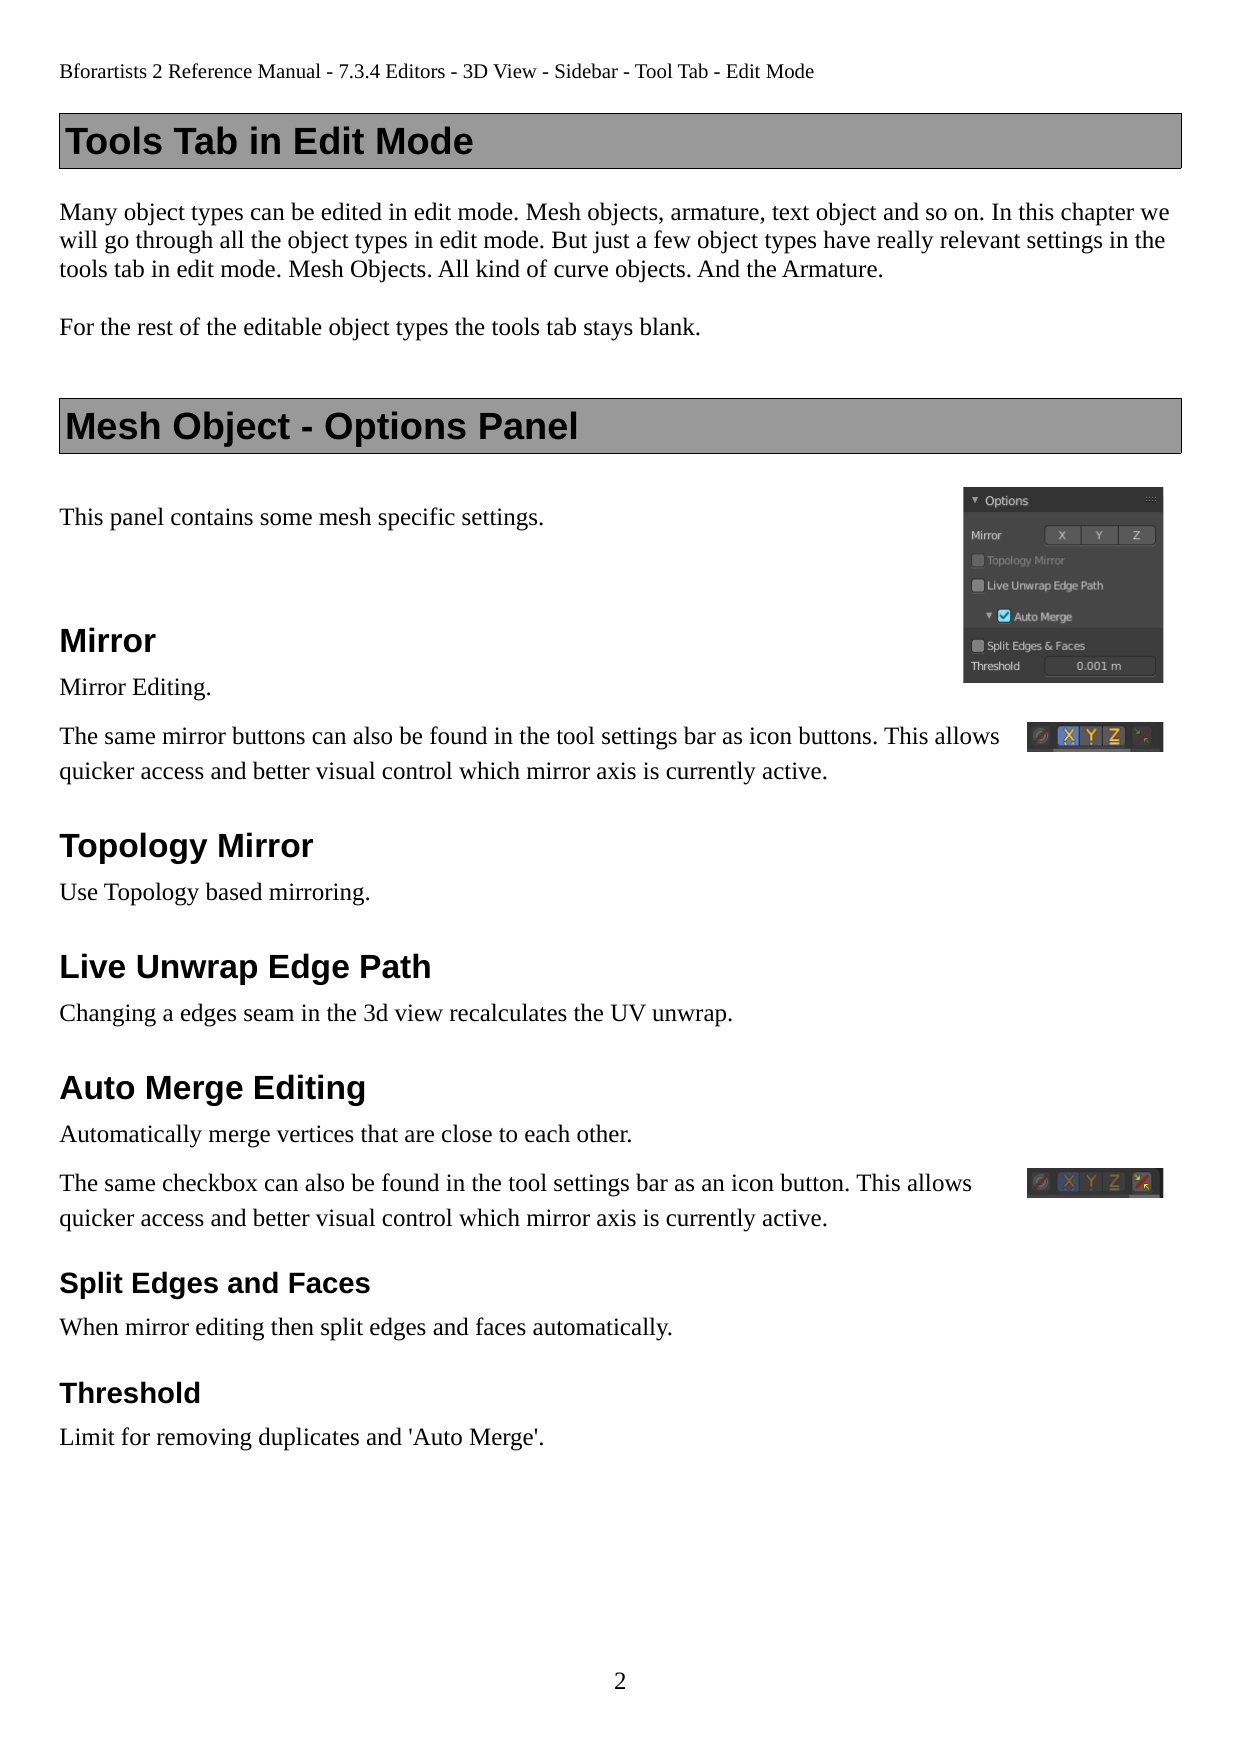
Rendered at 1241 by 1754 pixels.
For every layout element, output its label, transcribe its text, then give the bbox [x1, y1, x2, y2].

text Automatically merge vertices that are close to each other. [59, 1119, 1181, 1148]
text This panel contains some mesh specific settings. [59, 502, 963, 531]
text Mirror Editing. [59, 672, 1181, 701]
text The same checkbox can also be found in the tool settings bar as an icon button. This allows quicker access and better visual control which mirror axis is currently active. [59, 1168, 1181, 1231]
text When mirror editing then split edges and faces automatically. [59, 1312, 1181, 1341]
picture [963, 487, 1164, 683]
picture [1027, 722, 1164, 752]
subtitle Topology Mirror [59, 826, 1181, 864]
text For the rest of the editable object types the tools tab stays blank. [59, 312, 1181, 340]
text Changing a edges seam in the 3d view recalculates the UV unwrap. [59, 998, 1181, 1027]
picture [1027, 1168, 1164, 1198]
subtitle [1164, 621, 1181, 660]
text The same mirror buttons can also be found in the tool settings bar as icon buttons. This allows quicker access and better visual control which mirror axis is currently active. [59, 721, 1181, 785]
text Many object types can be edited in edit mode. Mesh objects, armature, text object and so on. In this chapter we will go through all the object types in edit mode. But just a few object types have really relevant settings in the tools tab in edit mode. Mesh Objects. All kind of curve objects. And the Armature. [59, 197, 1181, 283]
text Use Topology based mirroring. [59, 877, 1181, 906]
subtitle Mirror [59, 621, 963, 660]
subtitle Threshold [59, 1376, 1181, 1410]
text Limit for removing duplicates and 'Auto Merge'. [59, 1422, 1181, 1451]
table_header Tools Tab in Edit Mode [60, 114, 1181, 168]
table_header Mesh Object - Options Panel [60, 399, 1181, 453]
subtitle Live Unwrap Edge Path [59, 947, 1181, 986]
subtitle Auto Merge Editing [59, 1068, 1181, 1107]
subtitle Split Edges and Faces [59, 1266, 1181, 1300]
